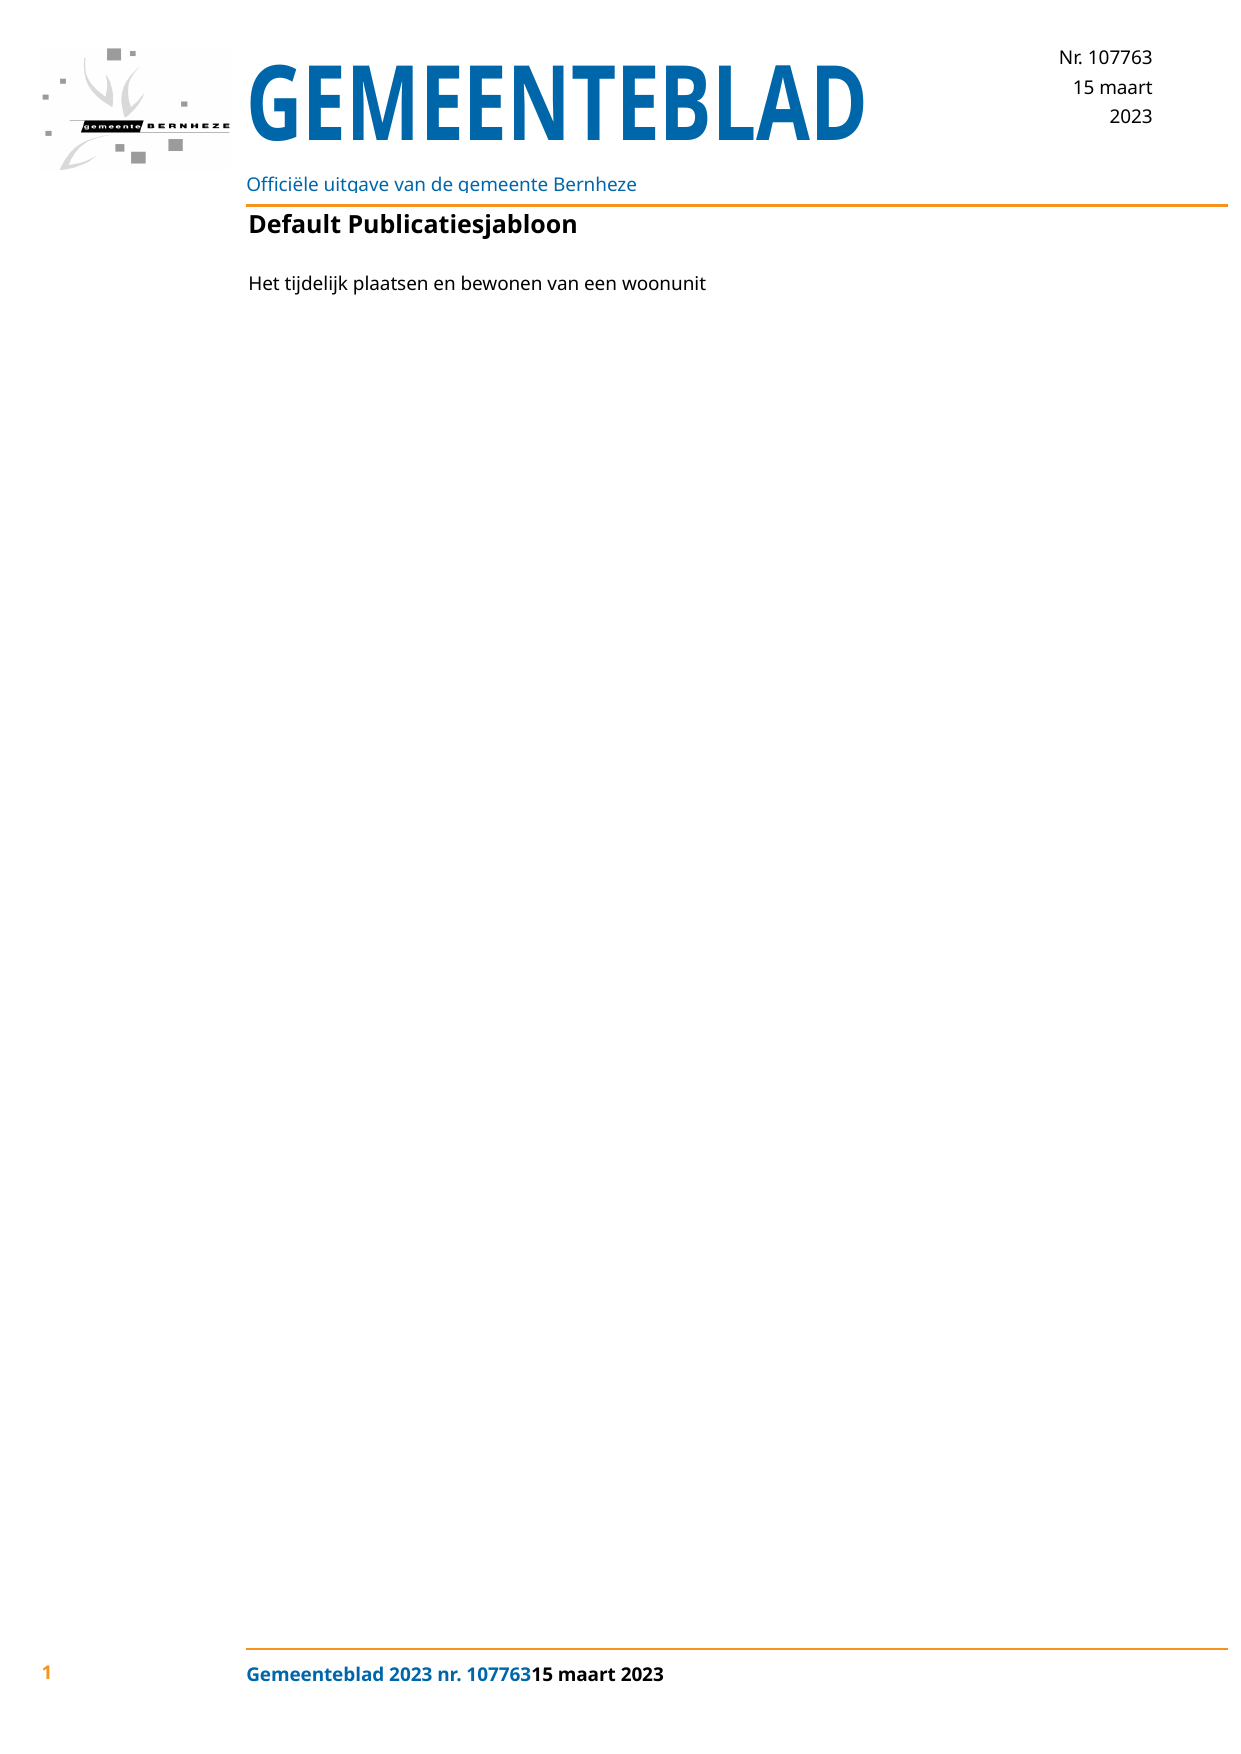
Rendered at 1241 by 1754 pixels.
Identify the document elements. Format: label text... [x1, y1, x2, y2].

text Het tijdelijk plaatsen en bewonen van een woonunit [248, 270, 1152, 296]
text Default Publicatiesjabloon [248, 207, 1152, 241]
picture [41, 47, 231, 172]
